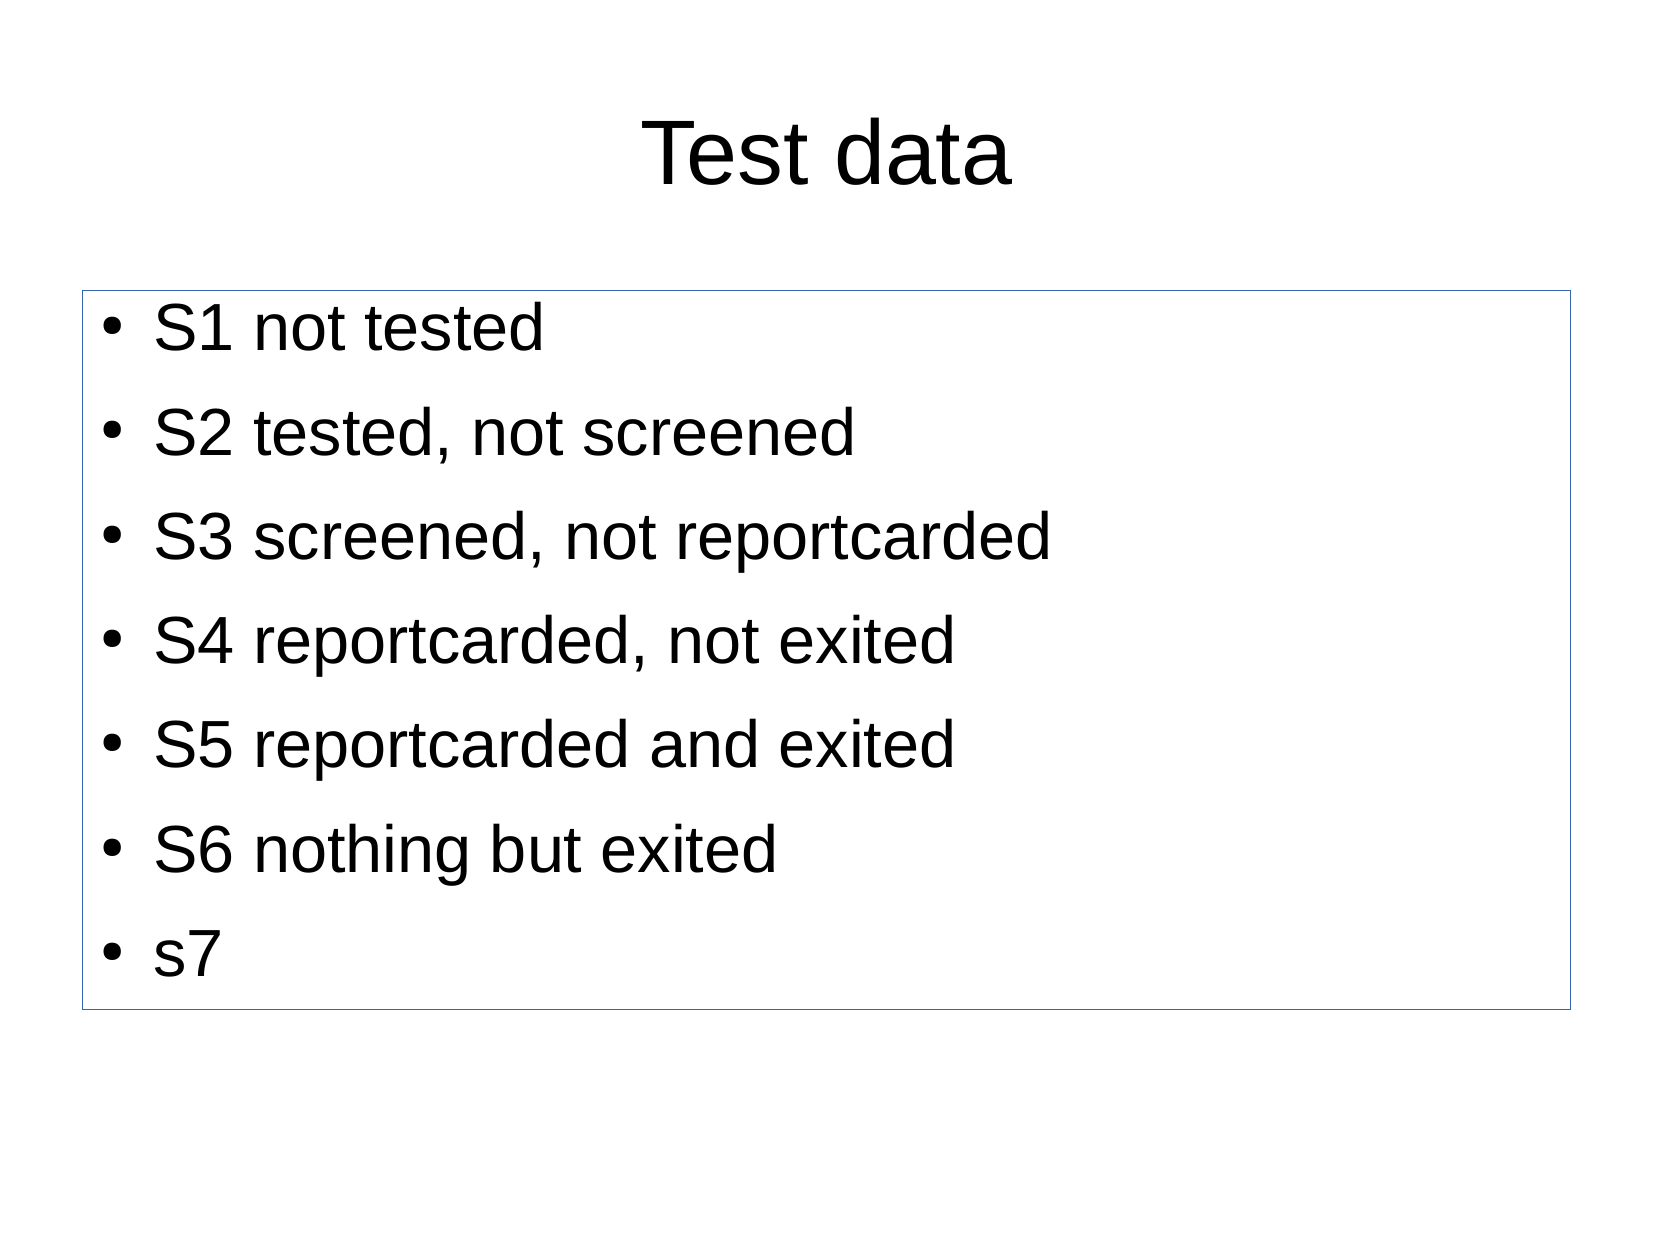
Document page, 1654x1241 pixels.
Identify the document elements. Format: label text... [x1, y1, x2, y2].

list S1 not tested S2 tested, not screened S3 screened, not reportcarded S4 reportcarded, not exited S5 reportcarded and exited S6 nothing but exited s7 [82, 290, 1571, 1010]
title Test data [82, 49, 1571, 257]
